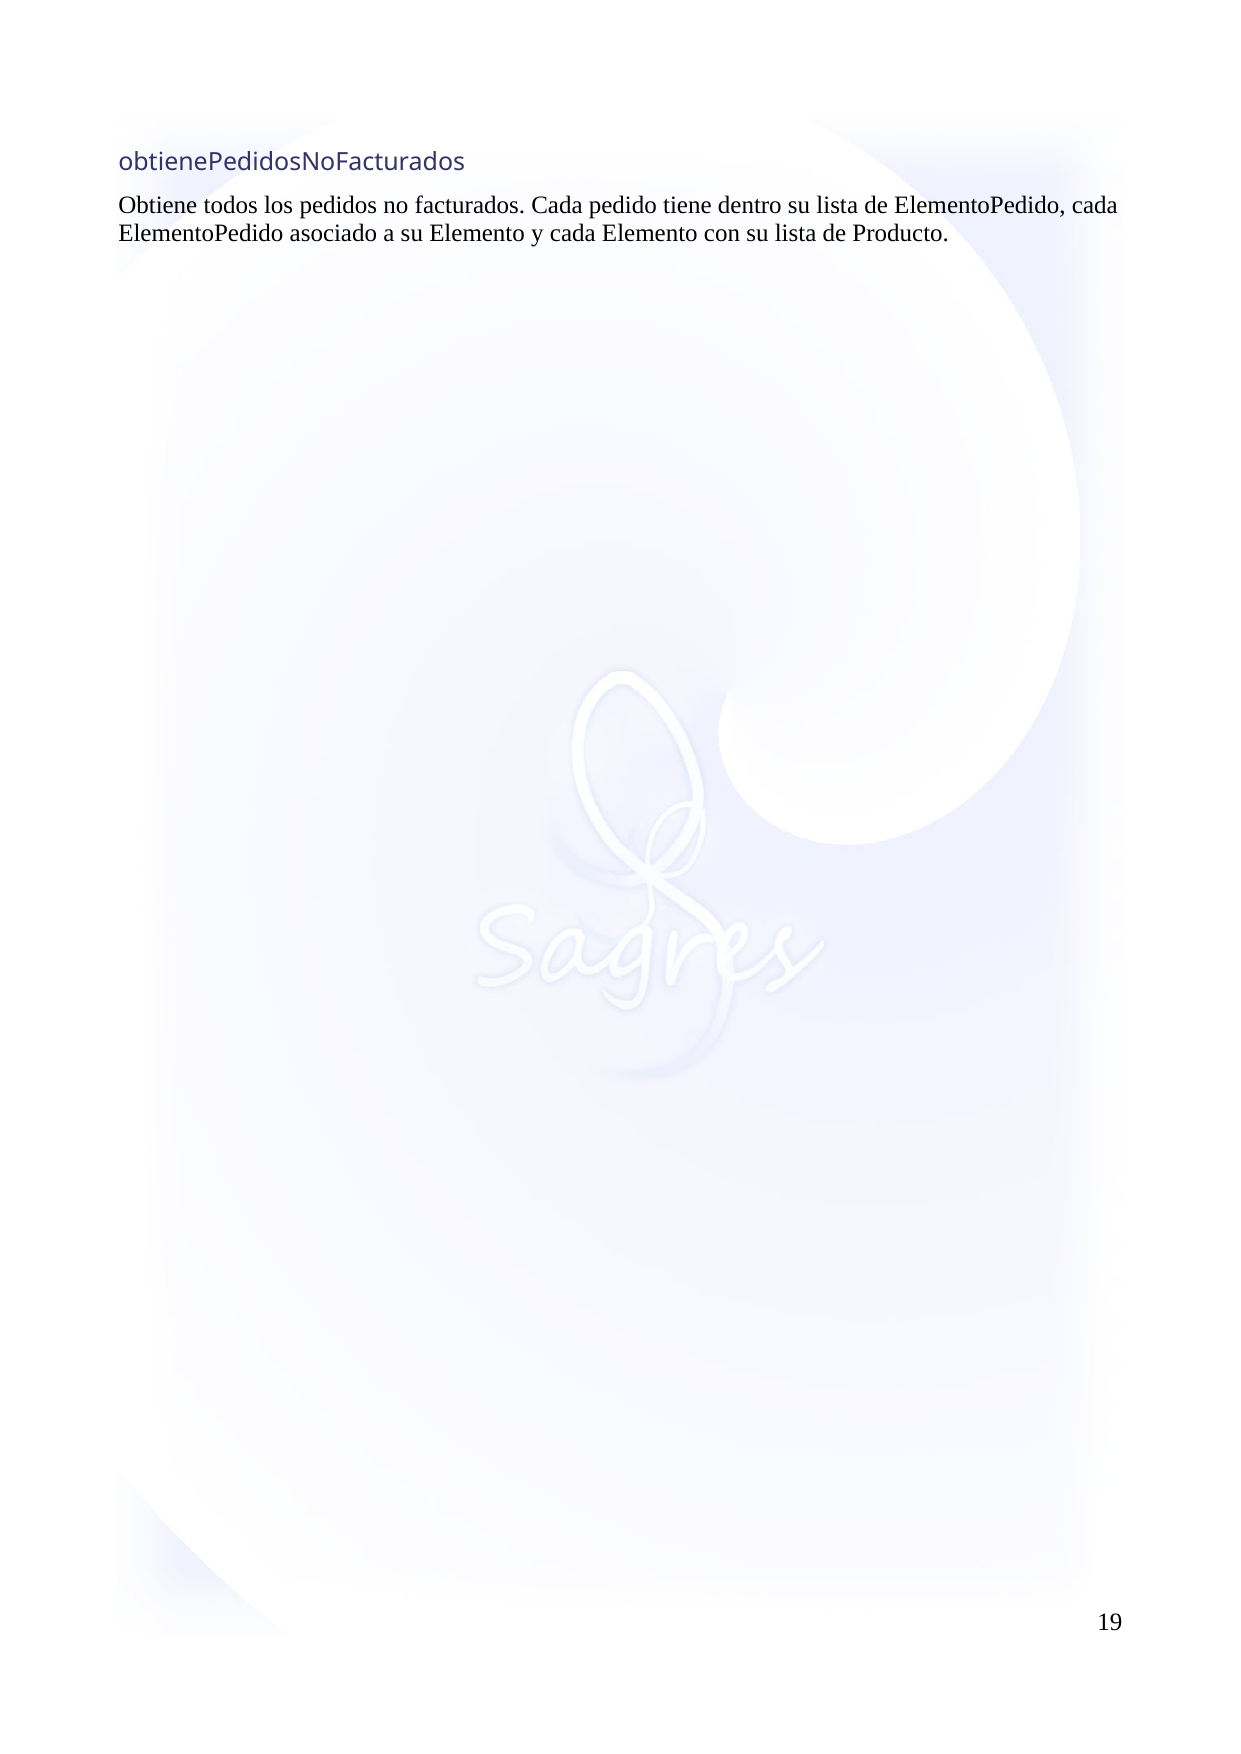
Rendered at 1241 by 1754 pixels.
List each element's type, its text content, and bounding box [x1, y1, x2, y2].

text Obtiene todos los pedidos no facturados. Cada pedido tiene dentro su lista de ElementoPedido, cada ElementoPedido asociado a su Elemento y cada Elemento con su lista de Producto. [118, 190, 1122, 247]
picture [118, 118, 1122, 143]
picture [118, 177, 1122, 190]
picture [118, 247, 1122, 1636]
subtitle obtienePedidosNoFacturados [118, 143, 1122, 177]
